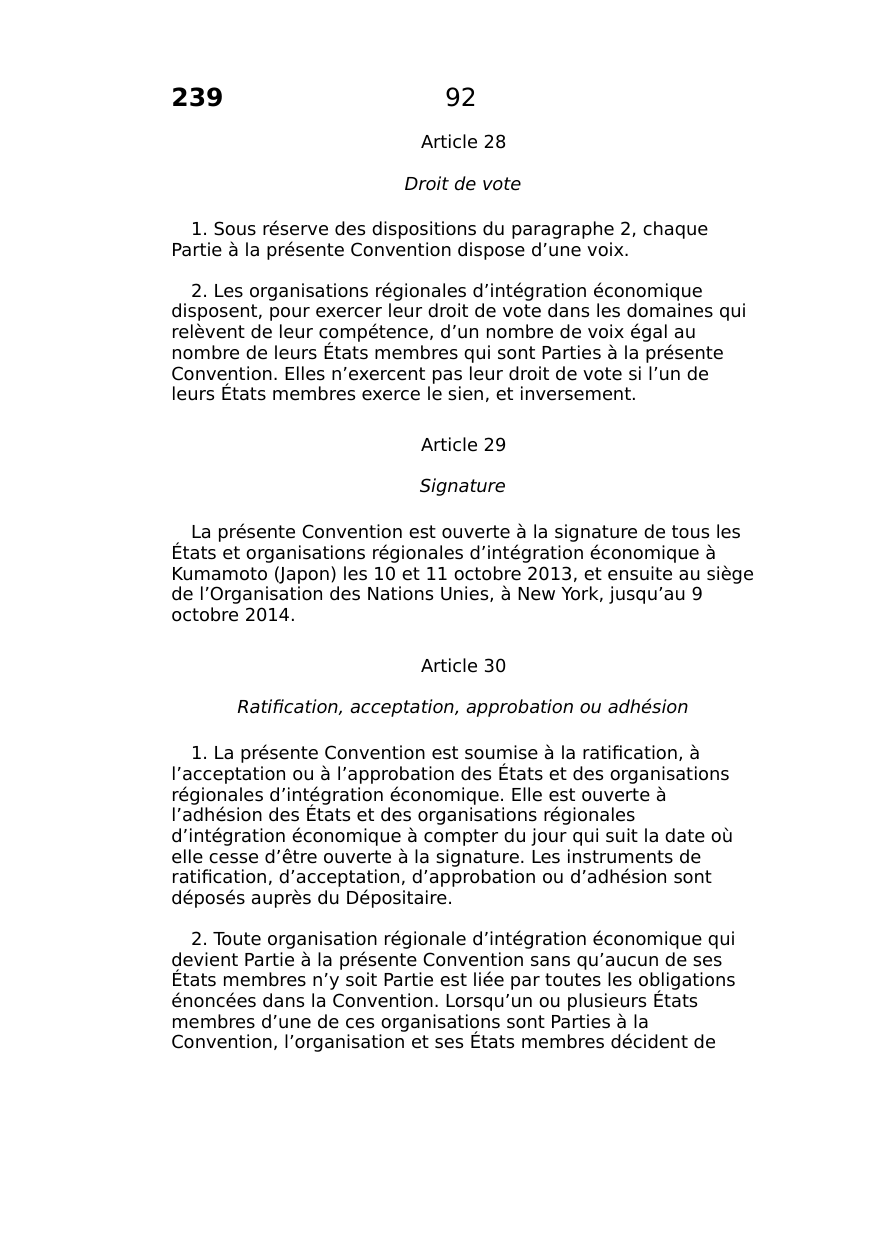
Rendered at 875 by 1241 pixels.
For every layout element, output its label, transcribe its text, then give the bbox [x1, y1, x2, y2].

text 2. Toute organisation régionale d’intégration économique qui devient Partie à la présente Convention sans qu’aucun de ses États membres n’y soit Partie est liée par toutes les obligations énoncées dans la Convention. Lorsqu’un ou plusieurs États membres d’une de ces organisations sont Parties à la Convention, l’organisation et ses États membres décident de [171, 929, 756, 1053]
subtitle Article 29 Signature [171, 435, 756, 497]
text 1. La présente Convention est soumise à la ratification, à l’acceptation ou à l’approbation des États et des organisations régionales d’intégration économique. Elle est ouverte à l’adhésion des États et des organisations régionales d’intégration économique à compter du jour qui suit la date où elle cesse d’être ouverte à la signature. Les instruments de ratification, d’acceptation, d’approbation ou d’adhésion sont déposés auprès du Dépositaire. [171, 743, 756, 909]
text 1. Sous réserve des dispositions du paragraphe 2, chaque Partie à la présente Convention dispose d’une voix. [171, 219, 756, 261]
text La présente Convention est ouverte à la signature de tous les États et organisations régionales d’intégration économique à Kumamoto (Japon) les 10 et 11 octobre 2013, et ensuite au siège de l’Organisation des Nations Unies, à New York, jusqu’au 9 octobre 2014. [171, 522, 756, 626]
subtitle Article 30 Ratification, acceptation, approbation ou adhésion [171, 656, 756, 718]
subtitle Article 28 Droit de vote [171, 132, 756, 194]
text 2. Les organisations régionales d’intégration économique disposent, pour exercer leur droit de vote dans les domaines qui relèvent de leur compétence, d’un nombre de voix égal au nombre de leurs États membres qui sont Parties à la présente Convention. Elles n’exercent pas leur droit de vote si l’un de leurs États membres exerce le sien, et inversement. [171, 281, 756, 405]
